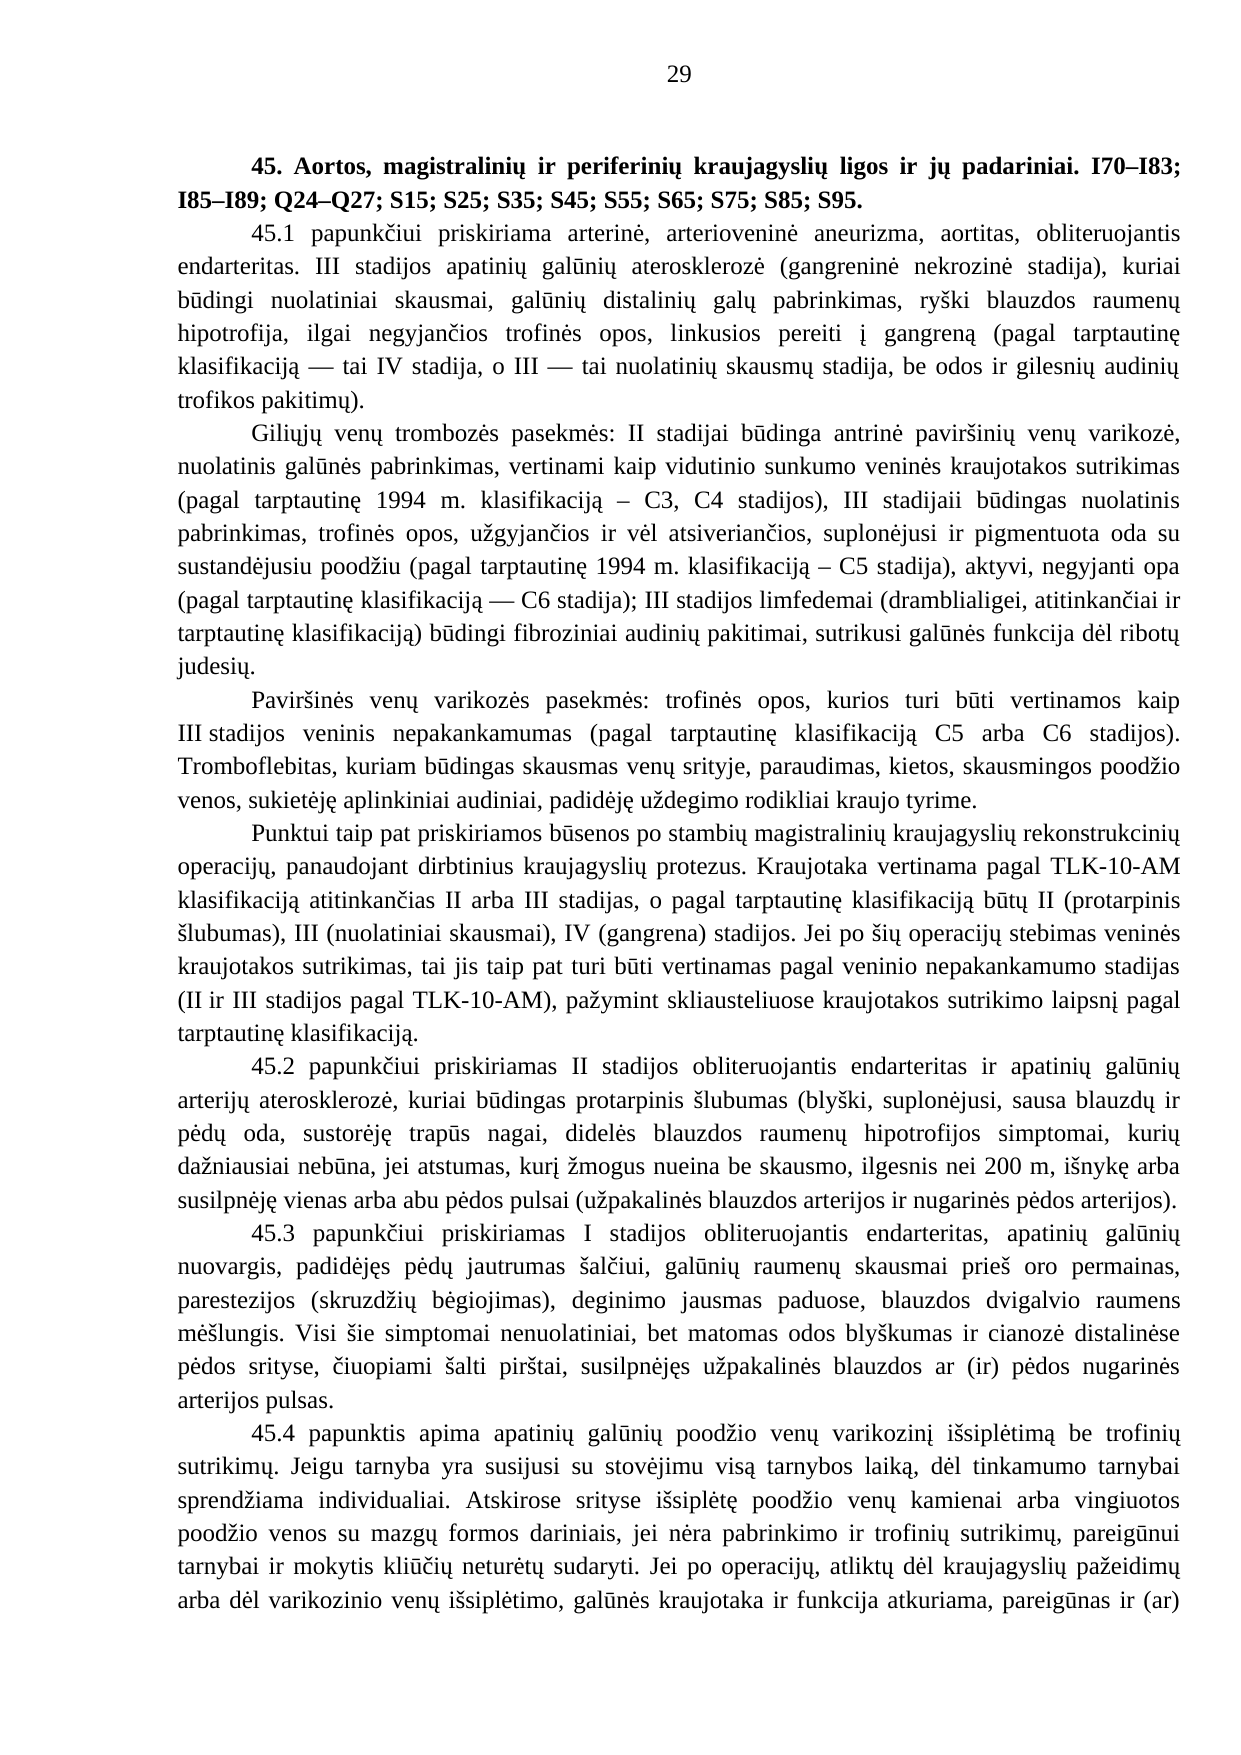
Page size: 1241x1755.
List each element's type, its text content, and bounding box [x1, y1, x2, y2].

text Giliųjų venų trombozės pasekmės: II stadijai būdinga antrinė paviršinių venų varikozė, nuolatinis galūnės pabrinkimas, vertinami kaip vidutinio sunkumo veninės kraujotakos sutrikimas (pagal tarptautinę 1994 m. klasifikaciją – C3, C4 stadijos), III stadijaii būdingas nuolatinis pabrinkimas, trofinės opos, užgyjančios ir vėl atsiveriančios, suplonėjusi ir pigmentuota oda su sustandėjusiu poodžiu (pagal tarptautinę 1994 m. klasifikaciją – C5 stadija), aktyvi, negyjanti opa (pagal tarptautinę klasifikaciją — C6 stadija); III stadijos limfedemai (dramblialigei, atitinkančiai ir tarptautinę klasifikaciją) būdingi fibroziniai audinių pakitimai, sutrikusi galūnės funkcija dėl ribotų judesių. [177, 413, 1181, 680]
text 45.1 papunkčiui priskiriama arterinė, arterioveninė aneurizma, aortitas, obliteruojantis endarteritas. III stadijos apatinių galūnių aterosklerozė (gangreninė nekrozinė stadija), kuriai būdingi nuolatiniai skausmai, galūnių distalinių galų pabrinkimas, ryški blauzdos raumenų hipotrofija, ilgai negyjančios trofinės opos, linkusios pereiti į gangreną (pagal tarptautinę klasifikaciją — tai IV stadija, o III — tai nuolatinių skausmų stadija, be odos ir gilesnių audinių trofikos pakitimų). [177, 213, 1181, 413]
text 45.3 papunkčiui priskiriamas I stadijos obliteruojantis endarteritas, apatinių galūnių nuovargis, padidėjęs pėdų jautrumas šalčiui, galūnių raumenų skausmai prieš oro permainas, parestezijos (skruzdžių bėgiojimas), deginimo jausmas paduose, blauzdos dvigalvio raumens mėšlungis. Visi šie simptomai nenuolatiniai, bet matomas odos blyškumas ir cianozė distalinėse pėdos srityse, čiuopiami šalti pirštai, susilpnėjęs užpakalinės blauzdos ar (ir) pėdos nugarinės arterijos pulsas. [177, 1213, 1181, 1413]
text Punktui taip pat priskiriamos būsenos po stambių magistralinių kraujagyslių rekonstrukcinių operacijų, panaudojant dirbtinius kraujagyslių protezus. Kraujotaka vertinama pagal TLK-10-AM klasifikaciją atitinkančias II arba III stadijas, o pagal tarptautinę klasifikaciją būtų II (protarpinis šlubumas), III (nuolatiniai skausmai), IV (gangrena) stadijos. Jei po šių operacijų stebimas veninės kraujotakos sutrikimas, tai jis taip pat turi būti vertinamas pagal veninio nepakankamumo stadijas (II ir III stadijos pagal TLK-10-AM), pažymint skliausteliuose kraujotakos sutrikimo laipsnį pagal tarptautinę klasifikaciją. [177, 813, 1181, 1047]
text 45.4 papunktis apima apatinių galūnių poodžio venų varikozinį išsiplėtimą be trofinių sutrikimų. Jeigu tarnyba yra susijusi su stovėjimu visą tarnybos laiką, dėl tinkamumo tarnybai sprendžiama individualiai. Atskirose srityse išsiplėtę poodžio venų kamienai arba vingiuotos poodžio venos su mazgų formos dariniais, jei nėra pabrinkimo ir trofinių sutrikimų, pareigūnui tarnybai ir mokytis kliūčių neturėtų sudaryti. Jei po operacijų, atliktų dėl kraujagyslių pažeidimų arba dėl varikozinio venų išsiplėtimo, galūnės kraujotaka ir funkcija atkuriama, pareigūnas ir (ar) [177, 1413, 1181, 1613]
text Paviršinės venų varikozės pasekmės: trofinės opos, kurios turi būti vertinamos kaip III stadijos veninis nepakankamumas (pagal tarptautinę klasifikaciją C5 arba C6 stadijos). Tromboflebitas, kuriam būdingas skausmas venų srityje, paraudimas, kietos, skausmingos poodžio venos, sukietėję aplinkiniai audiniai, padidėję uždegimo rodikliai kraujo tyrime. [177, 680, 1181, 813]
text 45.2 papunkčiui priskiriamas II stadijos obliteruojantis endarteritas ir apatinių galūnių arterijų aterosklerozė, kuriai būdingas protarpinis šlubumas (blyški, suplonėjusi, sausa blauzdų ir pėdų oda, sustorėję trapūs nagai, didelės blauzdos raumenų hipotrofijos simptomai, kurių dažniausiai nebūna, jei atstumas, kurį žmogus nueina be skausmo, ilgesnis nei 200 m, išnykę arba susilpnėję vienas arba abu pėdos pulsai (užpakalinės blauzdos arterijos ir nugarinės pėdos arterijos). [177, 1047, 1181, 1213]
text 45. Aortos, magistralinių ir periferinių kraujagyslių ligos ir jų padariniai. I70–I83; I85–I89; Q24–Q27; S15; S25; S35; S45; S55; S65; S75; S85; S95. [177, 147, 1181, 213]
